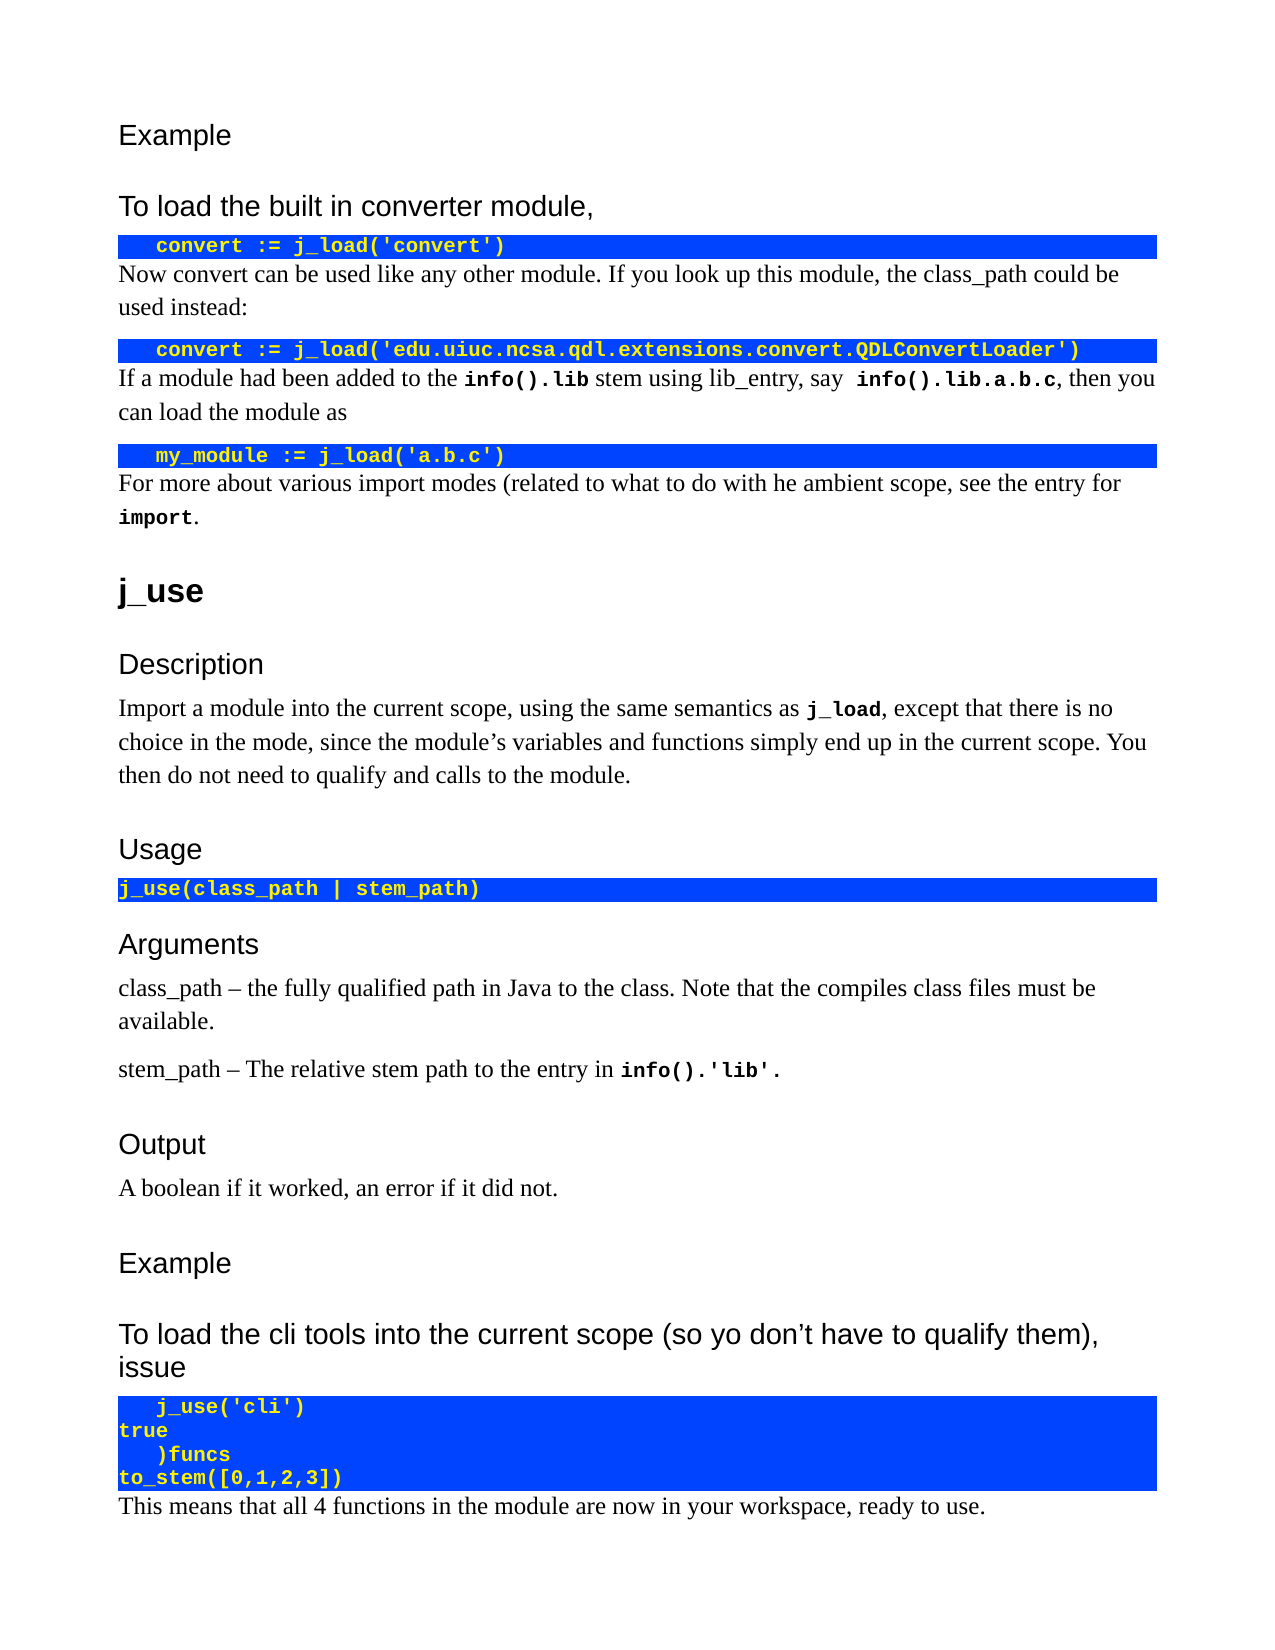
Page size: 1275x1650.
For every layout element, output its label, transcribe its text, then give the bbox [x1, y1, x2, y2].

text class_path – the fully qualified path in Java to the class. Note that the compiles class files must be available. [118, 973, 1157, 1035]
subtitle To load the built in converter module, [118, 189, 1157, 223]
text j_use('cli') true [118, 1396, 1157, 1444]
text convert := j_load('edu.uiuc.ncsa.qdl.extensions.convert.QDLConvertLoader') [118, 339, 1157, 363]
subtitle Example [118, 118, 1157, 152]
text Now convert can be used like any other module. If you look up this module, the class_path could be used instead: [118, 259, 1157, 321]
subtitle To load the cli tools into the current scope (so yo don’t have to qualify them), issue [118, 1317, 1157, 1384]
text stem_path – The relative stem path to the entry in info().'lib'. [118, 1054, 1157, 1083]
text If a module had been added to the info().lib stem using lib_entry, say info().lib.a.b.c, then you can load the module as [118, 363, 1157, 426]
text For more about various import modes (related to what to do with he ambient scope, see the entry for import. [118, 468, 1157, 531]
subtitle Example [118, 1246, 1157, 1279]
text my_module := j_load('a.b.c') [118, 444, 1157, 468]
text convert := j_load('convert') [118, 235, 1157, 259]
subtitle Description [118, 647, 1157, 680]
text )funcs [118, 1444, 1157, 1467]
text A boolean if it worked, an error if it did not. [118, 1173, 1157, 1202]
text j_use(class_path | stem_path) [118, 878, 1157, 902]
subtitle Output [118, 1127, 1157, 1161]
subtitle Usage [118, 832, 1157, 866]
subtitle j_use [118, 571, 1157, 609]
subtitle Arguments [118, 927, 1157, 961]
text to_stem([0,1,2,3]) [118, 1467, 1157, 1491]
text Import a module into the current scope, using the same semantics as j_load, except that there is no choice in the mode, since the module’s variables and functions simply end up in the current scope. You then do not need to qualify and calls to the module. [118, 693, 1157, 788]
text This means that all 4 functions in the module are now in your workspace, ready to use. [118, 1491, 1157, 1520]
